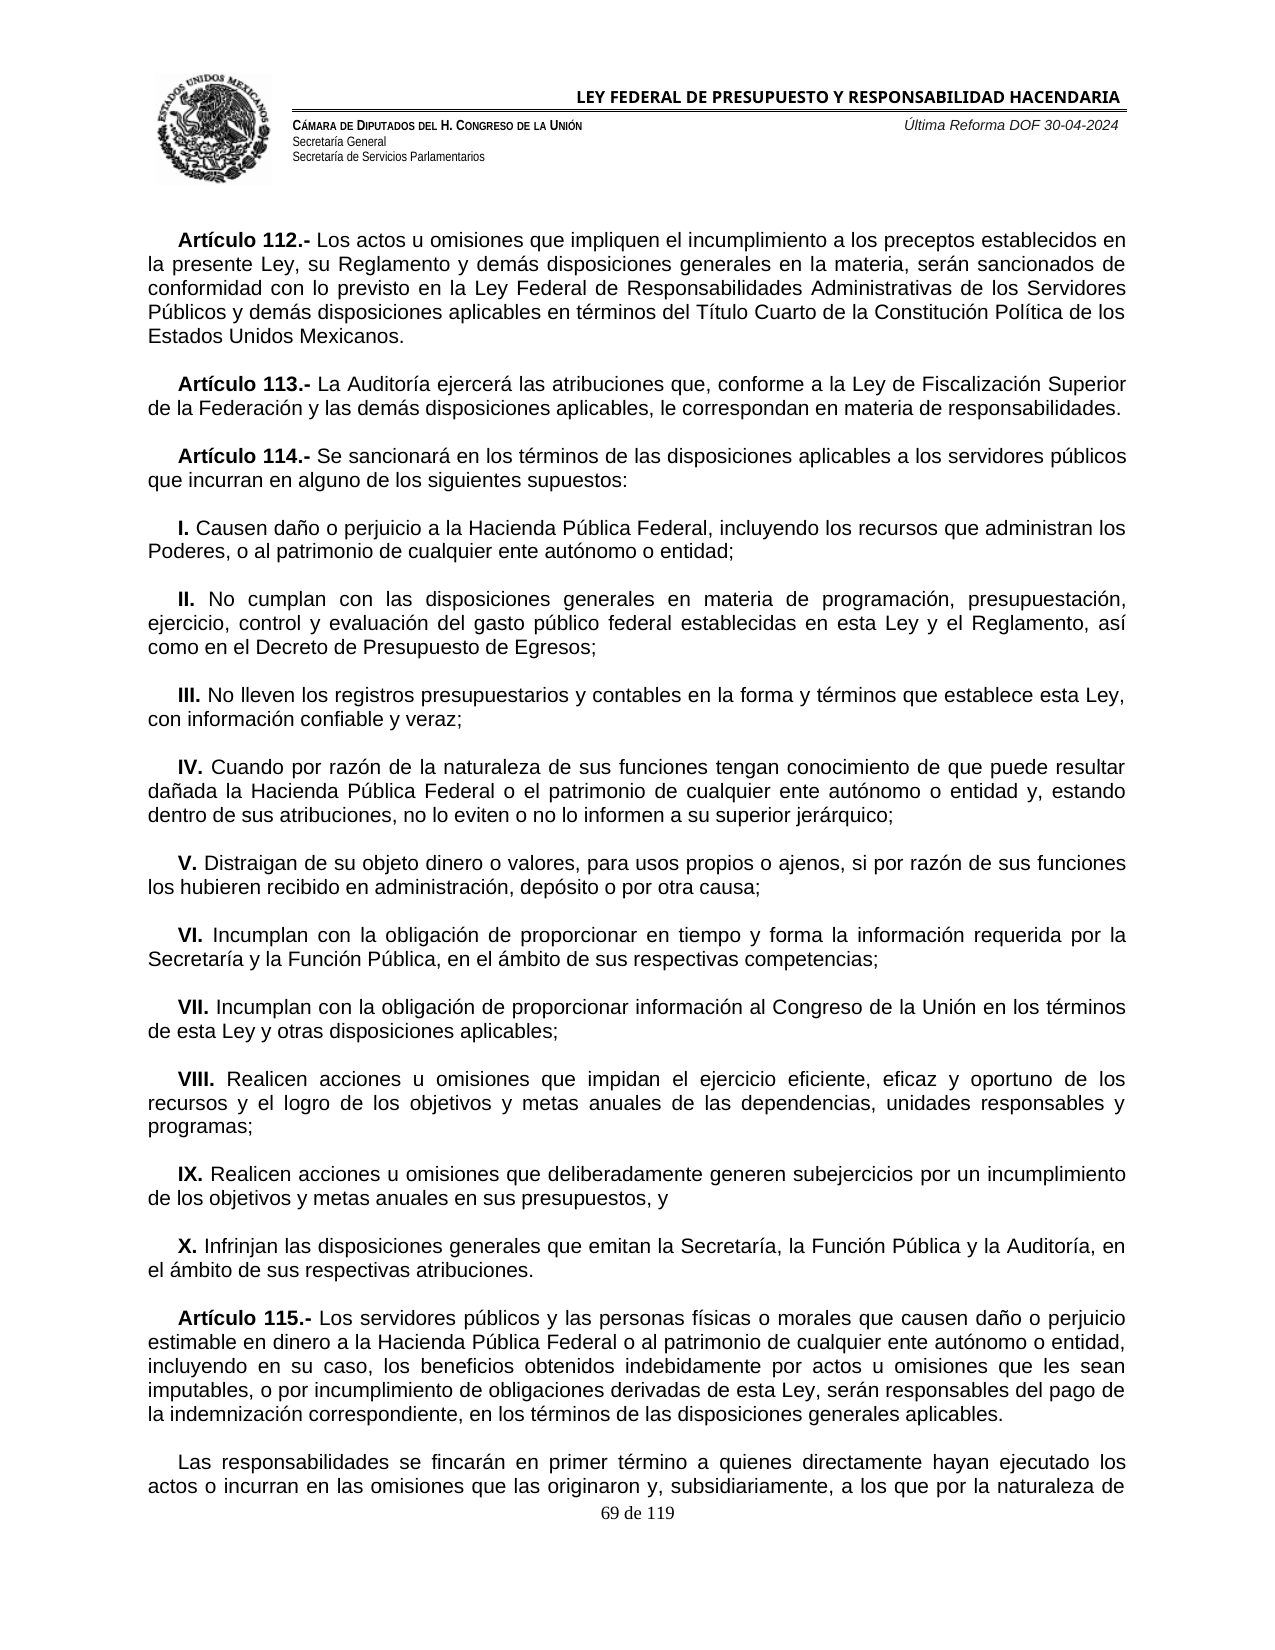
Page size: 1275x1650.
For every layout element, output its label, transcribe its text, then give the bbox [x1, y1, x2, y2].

text Artículo 115.- Los servidores públicos y las personas físicas o morales que causen daño o perjuicio estimable en dinero a la Hacienda Pública Federal o al patrimonio de cualquier ente autónomo o entidad, incluyendo en su caso, los beneficios obtenidos indebidamente por actos u omisiones que les sean imputables, o por incumplimiento de obligaciones derivadas de esta Ley, serán responsables del pago de la indemnización correspondiente, en los términos de las disposiciones generales aplicables. [148, 1306, 1127, 1426]
text V. Distraigan de su objeto dinero o valores, para usos propios o ajenos, si por razón de sus funciones los hubieren recibido en administración, depósito o por otra causa; [148, 851, 1127, 899]
text Artículo 112.- Los actos u omisiones que impliquen el incumplimiento a los preceptos establecidos en la presente Ley, su Reglamento y demás disposiciones generales en la materia, serán sancionados de conformidad con lo previsto en la Ley Federal de Responsabilidades Administrativas de los Servidores Públicos y demás disposiciones aplicables en términos del Título Cuarto de la Constitución Política de los Estados Unidos Mexicanos. [148, 228, 1127, 348]
text IV. Cuando por razón de la naturaleza de sus funciones tengan conocimiento de que puede resultar dañada la Hacienda Pública Federal o el patrimonio de cualquier ente autónomo o entidad y, estando dentro de sus atribuciones, no lo eviten o no lo informen a su superior jerárquico; [148, 755, 1127, 827]
text VIII. Realicen acciones u omisiones que impidan el ejercicio eficiente, eficaz y oportuno de los recursos y el logro de los objetivos y metas anuales de las dependencias, unidades responsables y programas; [148, 1066, 1127, 1138]
text II. No cumplan con las disposiciones generales en materia de programación, presupuestación, ejercicio, control y evaluación del gasto público federal establecidas en esta Ley y el Reglamento, así como en el Decreto de Presupuesto de Egresos; [148, 587, 1127, 659]
text X. Infrinjan las disposiciones generales que emitan la Secretaría, la Función Pública y la Auditoría, en el ámbito de sus respectivas atribuciones. [148, 1234, 1127, 1282]
text IX. Realicen acciones u omisiones que deliberadamente generen subejercicios por un incumplimiento de los objetivos y metas anuales en sus presupuestos, y [148, 1162, 1127, 1210]
text III. No lleven los registros presupuestarios y contables en la forma y términos que establece esta Ley, con información confiable y veraz; [148, 683, 1127, 731]
text Artículo 114.- Se sancionará en los términos de las disposiciones aplicables a los servidores públicos que incurran en alguno de los siguientes supuestos: [148, 443, 1127, 491]
text I. Causen daño o perjuicio a la Hacienda Pública Federal, incluyendo los recursos que administran los Poderes, o al patrimonio de cualquier ente autónomo o entidad; [148, 515, 1127, 563]
text VI. Incumplan con la obligación de proporcionar en tiempo y forma la información requerida por la Secretaría y la Función Pública, en el ámbito de sus respectivas competencias; [148, 923, 1127, 971]
text Artículo 113.- La Auditoría ejercerá las atribuciones que, conforme a la Ley de Fiscalización Superior de la Federación y las demás disposiciones aplicables, le correspondan en materia de responsabilidades. [148, 372, 1127, 419]
text VII. Incumplan con la obligación de proporcionar información al Congreso de la Unión en los términos de esta Ley y otras disposiciones aplicables; [148, 994, 1127, 1042]
text Las responsabilidades se fincarán en primer término a quienes directamente hayan ejecutado los actos o incurran en las omisiones que las originaron y, subsidiariamente, a los que por la naturaleza de [148, 1450, 1127, 1498]
